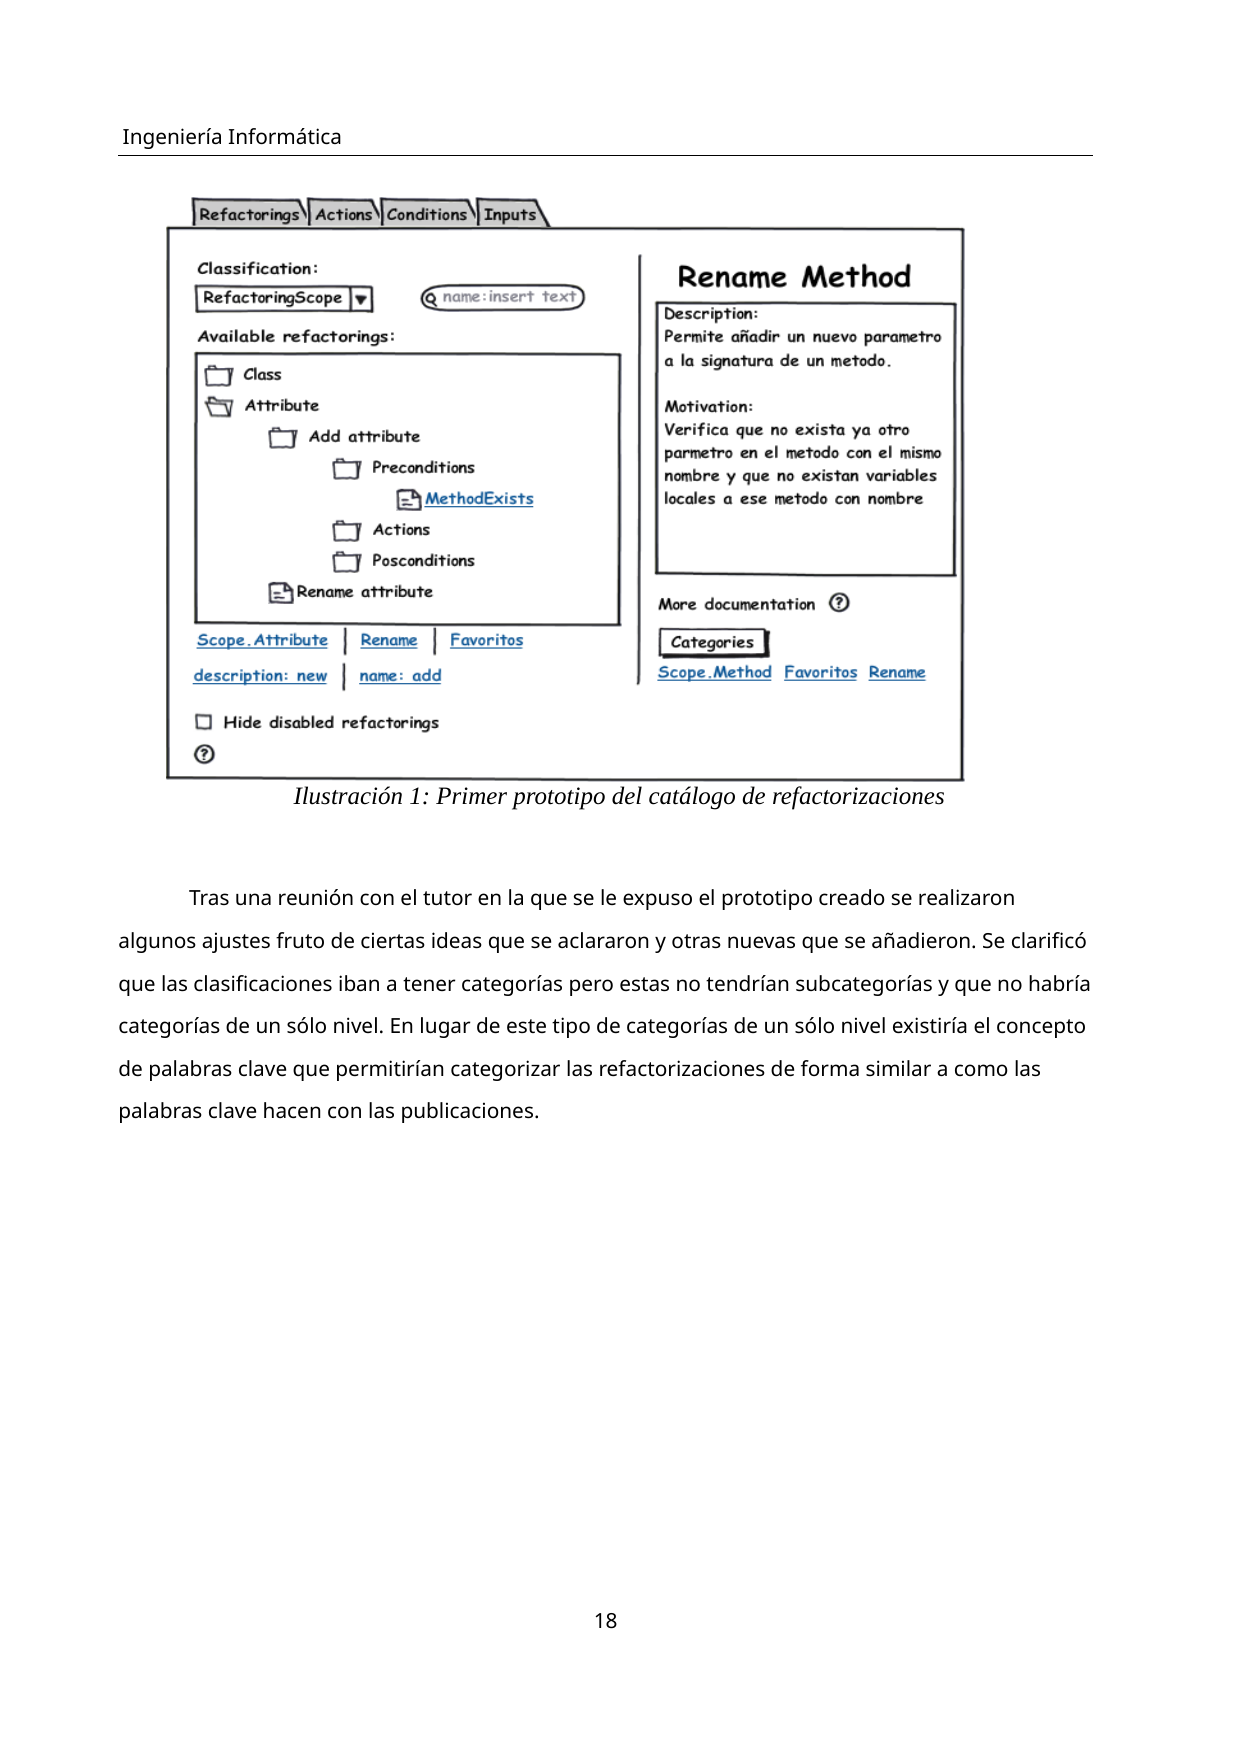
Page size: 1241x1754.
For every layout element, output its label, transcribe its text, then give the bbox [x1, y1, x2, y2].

text Tras una reunión con el tutor en la que se le expuso el prototipo creado se realizaron algunos ajustes fruto de ciertas ideas que se aclararon y otras nuevas que se añadieron. Se clarificó que las clasificaciones iban a tener categorías pero estas no tendrían subcategorías y que no habría categorías de un sólo nivel. En lugar de este tipo de categorías de un sólo nivel existiría el concepto de palabras clave que permitirían categorizar las refactorizaciones de forma similar a como las palabras clave hacen con las publicaciones. [118, 185, 1093, 1125]
text Ilustración 1: Primer prototipo del catálogo de refactorizaciones [166, 782, 1074, 810]
picture [166, 197, 966, 782]
